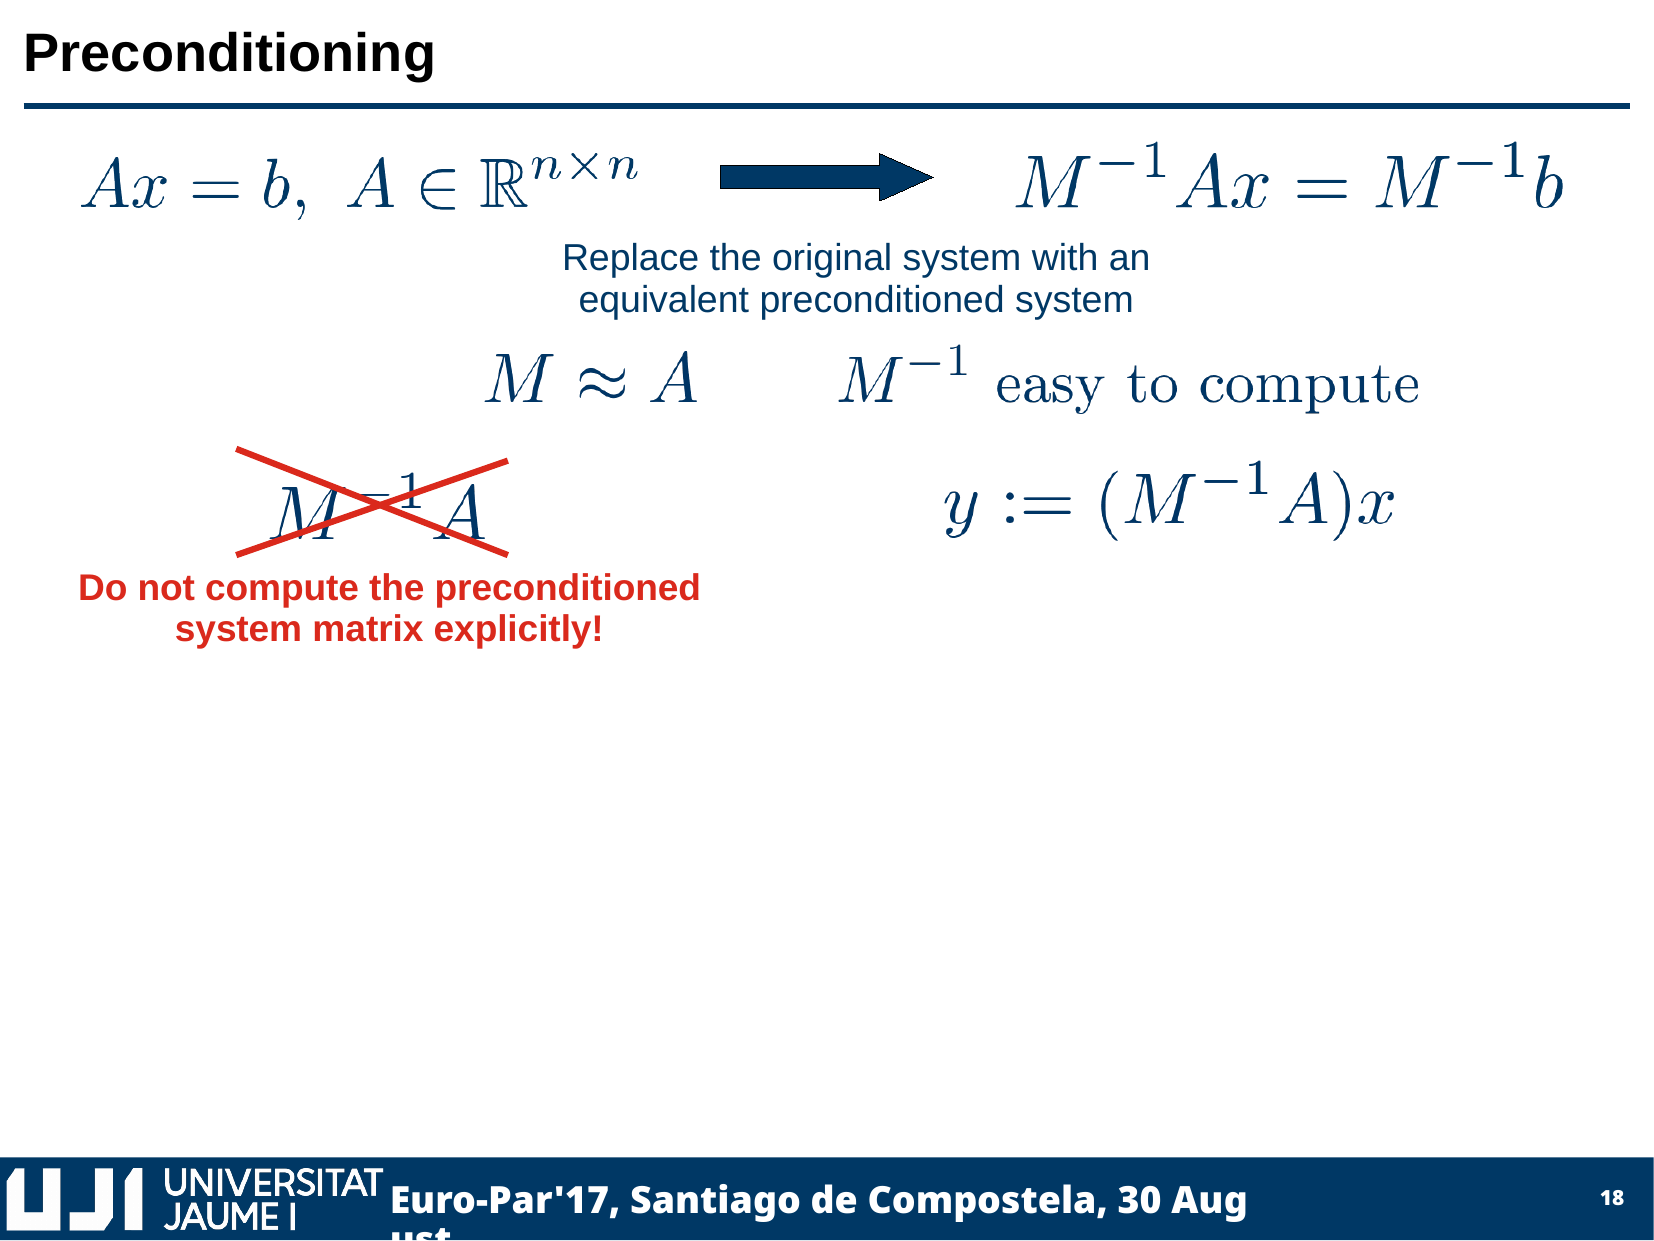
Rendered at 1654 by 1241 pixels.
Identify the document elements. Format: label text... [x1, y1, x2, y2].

picture [484, 351, 697, 402]
picture [391, 473, 485, 539]
picture [944, 460, 1394, 541]
text_box Do not compute the preconditioned system matrix explicitly! [0, 566, 733, 650]
picture [295, 509, 455, 539]
list Replace the original system with an equivalent preconditioned system [437, 236, 1205, 343]
picture [0, 1158, 390, 1241]
picture [307, 472, 462, 501]
text_box [720, 153, 934, 201]
picture [838, 344, 1418, 414]
picture [1015, 141, 1563, 208]
picture [81, 153, 638, 220]
title Preconditioning [23, 0, 1630, 107]
picture [269, 472, 368, 539]
